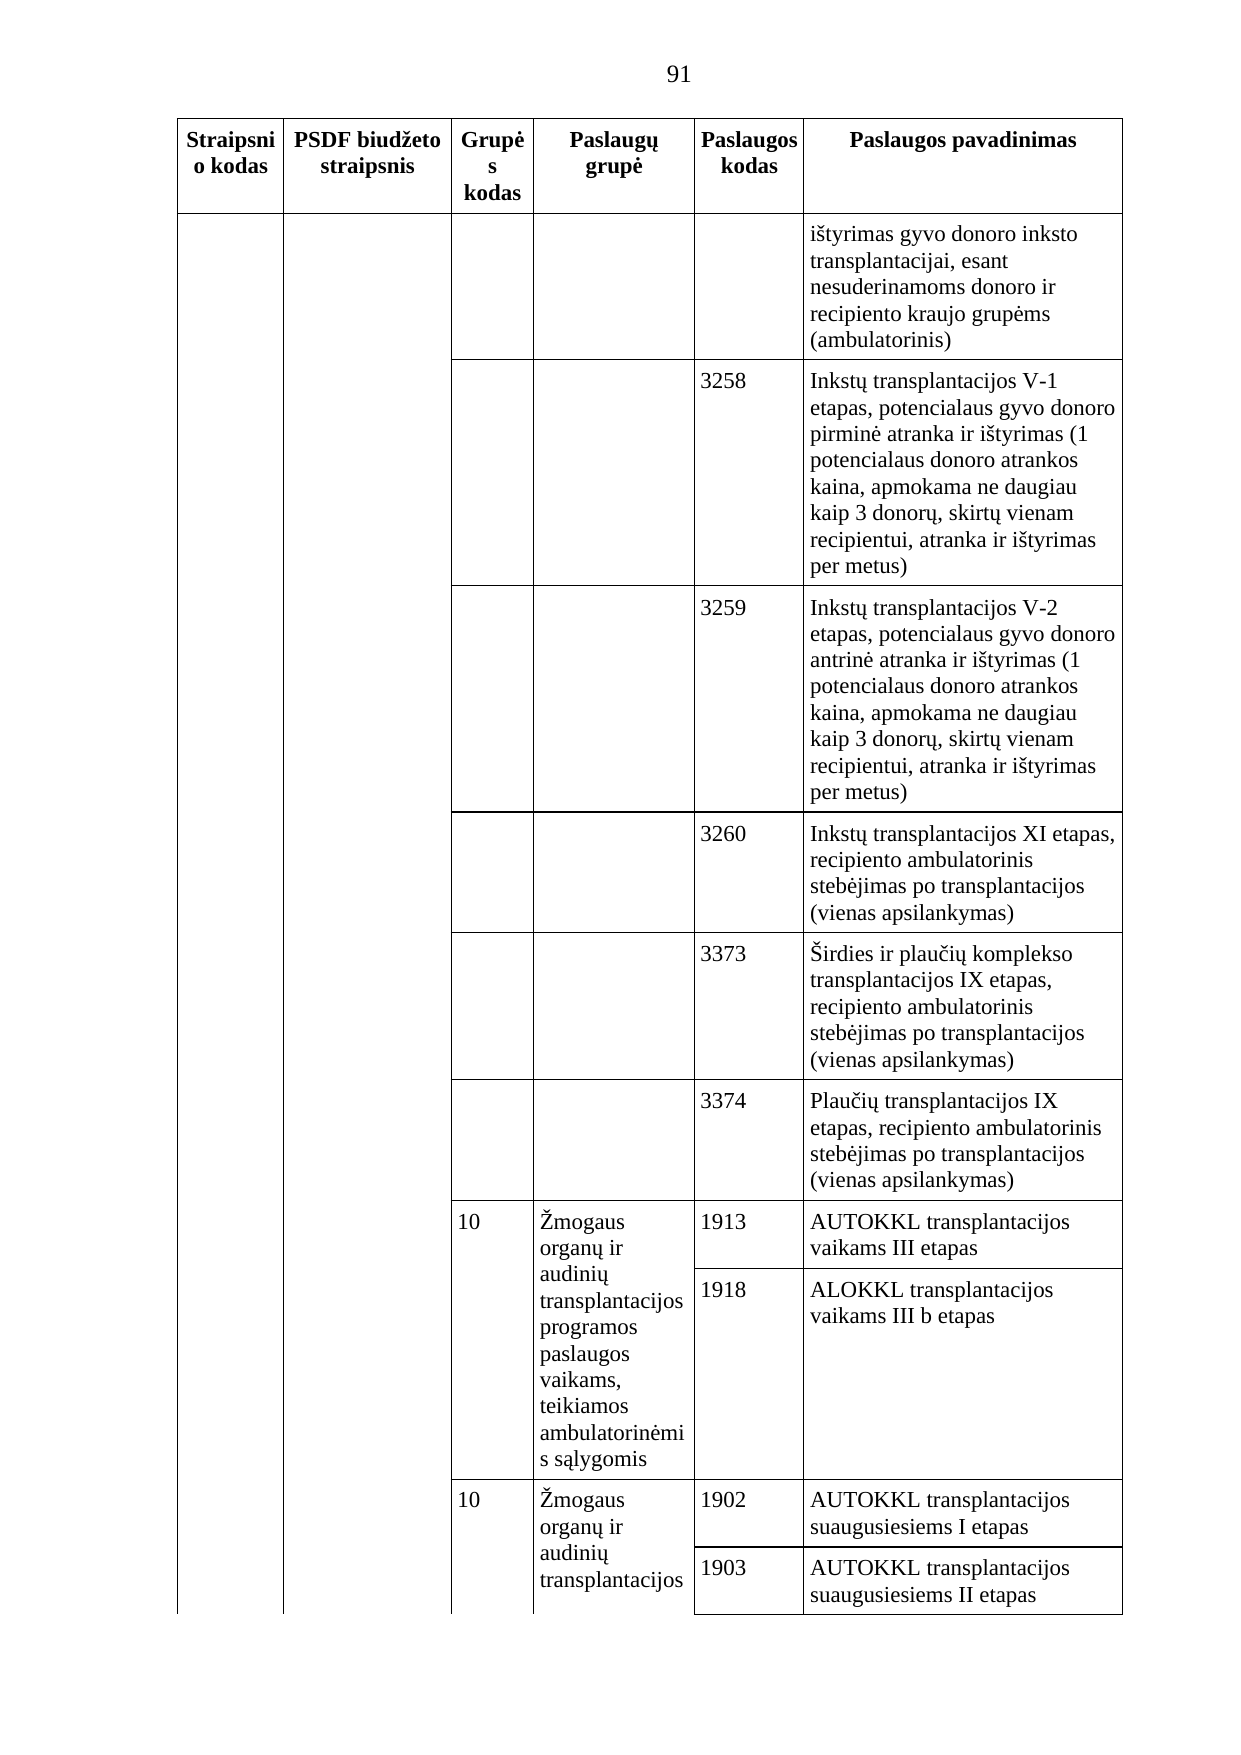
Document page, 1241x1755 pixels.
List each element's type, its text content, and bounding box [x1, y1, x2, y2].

table_cell [178, 1200, 283, 1268]
table_cell 3258 [695, 360, 803, 585]
table_cell [534, 813, 694, 932]
table_cell [452, 933, 533, 1079]
table_cell 3260 [695, 813, 803, 932]
table_cell Žmogaus organų ir audinių transplantacijos programos paslaugos vaikams, teikiamos ambulatorinėmis sąlygomis [534, 1201, 694, 1478]
table_cell [452, 214, 533, 359]
table_cell [284, 1200, 451, 1268]
table_cell [178, 1546, 283, 1614]
table_header Grupės kodas [452, 119, 533, 212]
table_cell [534, 214, 694, 359]
table_cell [452, 586, 533, 811]
table_header Paslaugos kodas [695, 119, 803, 212]
table_cell [284, 214, 451, 359]
table_cell Žmogaus organų ir audinių transplantacijos [534, 1480, 694, 1614]
table_cell [178, 585, 283, 811]
table_cell [452, 813, 533, 932]
table_cell [178, 1079, 283, 1200]
table_cell [452, 360, 533, 585]
table_cell Plaučių transplantacijos IX etapas, recipiento ambulatorinis stebėjimas po transplantacijos (vienas apsilankymas) [804, 1080, 1122, 1200]
table_header PSDF biudžeto straipsnis [284, 119, 451, 212]
table_cell [178, 214, 283, 359]
table_cell [534, 1080, 694, 1200]
table_cell [695, 214, 803, 359]
table_cell ištyrimas gyvo donoro inksto transplantacijai, esant nesuderinamoms donoro ir recipiento kraujo grupėms (ambulatorinis) [804, 214, 1122, 359]
table_cell [534, 360, 694, 585]
table_cell [178, 359, 283, 585]
table_header Paslaugų grupė [534, 119, 694, 212]
table_cell 1903 [695, 1548, 803, 1614]
table_cell AUTOKKL transplantacijos vaikams III etapas [804, 1201, 1122, 1268]
table_cell 1918 [695, 1269, 803, 1478]
table_cell Inkstų transplantacijos XI etapas, recipiento ambulatorinis stebėjimas po transplantacijos (vienas apsilankymas) [804, 813, 1122, 932]
table_header Paslaugos pavadinimas [804, 119, 1122, 212]
table_cell [284, 1079, 451, 1200]
table_cell [178, 1479, 283, 1546]
table_cell Inkstų transplantacijos V-2 etapas, potencialaus gyvo donoro antrinė atranka ir ištyrimas (1 potencialaus donoro atrankos kaina, apmokama ne daugiau kaip 3 donorų, skirtų vienam recipientui, atranka ir ištyrimas per metus) [804, 586, 1122, 811]
table_cell [178, 932, 283, 1079]
table_cell [534, 586, 694, 811]
table_cell AUTOKKL transplantacijos suaugusiesiems II etapas [804, 1548, 1122, 1614]
table_header Straipsnio kodas [178, 119, 283, 212]
table_cell AUTOKKL transplantacijos suaugusiesiems I etapas [804, 1480, 1122, 1546]
table_cell [284, 1268, 451, 1478]
table_cell 3373 [695, 933, 803, 1079]
table_cell Inkstų transplantacijos V-1 etapas, potencialaus gyvo donoro pirminė atranka ir ištyrimas (1 potencialaus donoro atrankos kaina, apmokama ne daugiau kaip 3 donorų, skirtų vienam recipientui, atranka ir ištyrimas per metus) [804, 360, 1122, 585]
table_cell 10 [452, 1201, 533, 1268]
table_cell [178, 1268, 283, 1478]
table_cell [452, 1080, 533, 1200]
table_cell [284, 1546, 451, 1614]
table_cell [284, 585, 451, 811]
table_cell [284, 1479, 451, 1546]
table_cell 10 [452, 1480, 533, 1614]
table_cell 1913 [695, 1201, 803, 1268]
table_cell [452, 1268, 533, 1478]
table_cell 1902 [695, 1480, 803, 1546]
table_cell 3374 [695, 1080, 803, 1200]
table_cell [284, 811, 451, 932]
table_cell Širdies ir plaučių komplekso transplantacijos IX etapas, recipiento ambulatorinis stebėjimas po transplantacijos (vienas apsilankymas) [804, 933, 1122, 1079]
table_cell [284, 932, 451, 1079]
table_cell ALOKKL transplantacijos vaikams III b etapas [804, 1269, 1122, 1478]
table_cell [178, 811, 283, 932]
table_cell 3259 [695, 586, 803, 811]
table_cell [284, 359, 451, 585]
table_cell [534, 933, 694, 1079]
